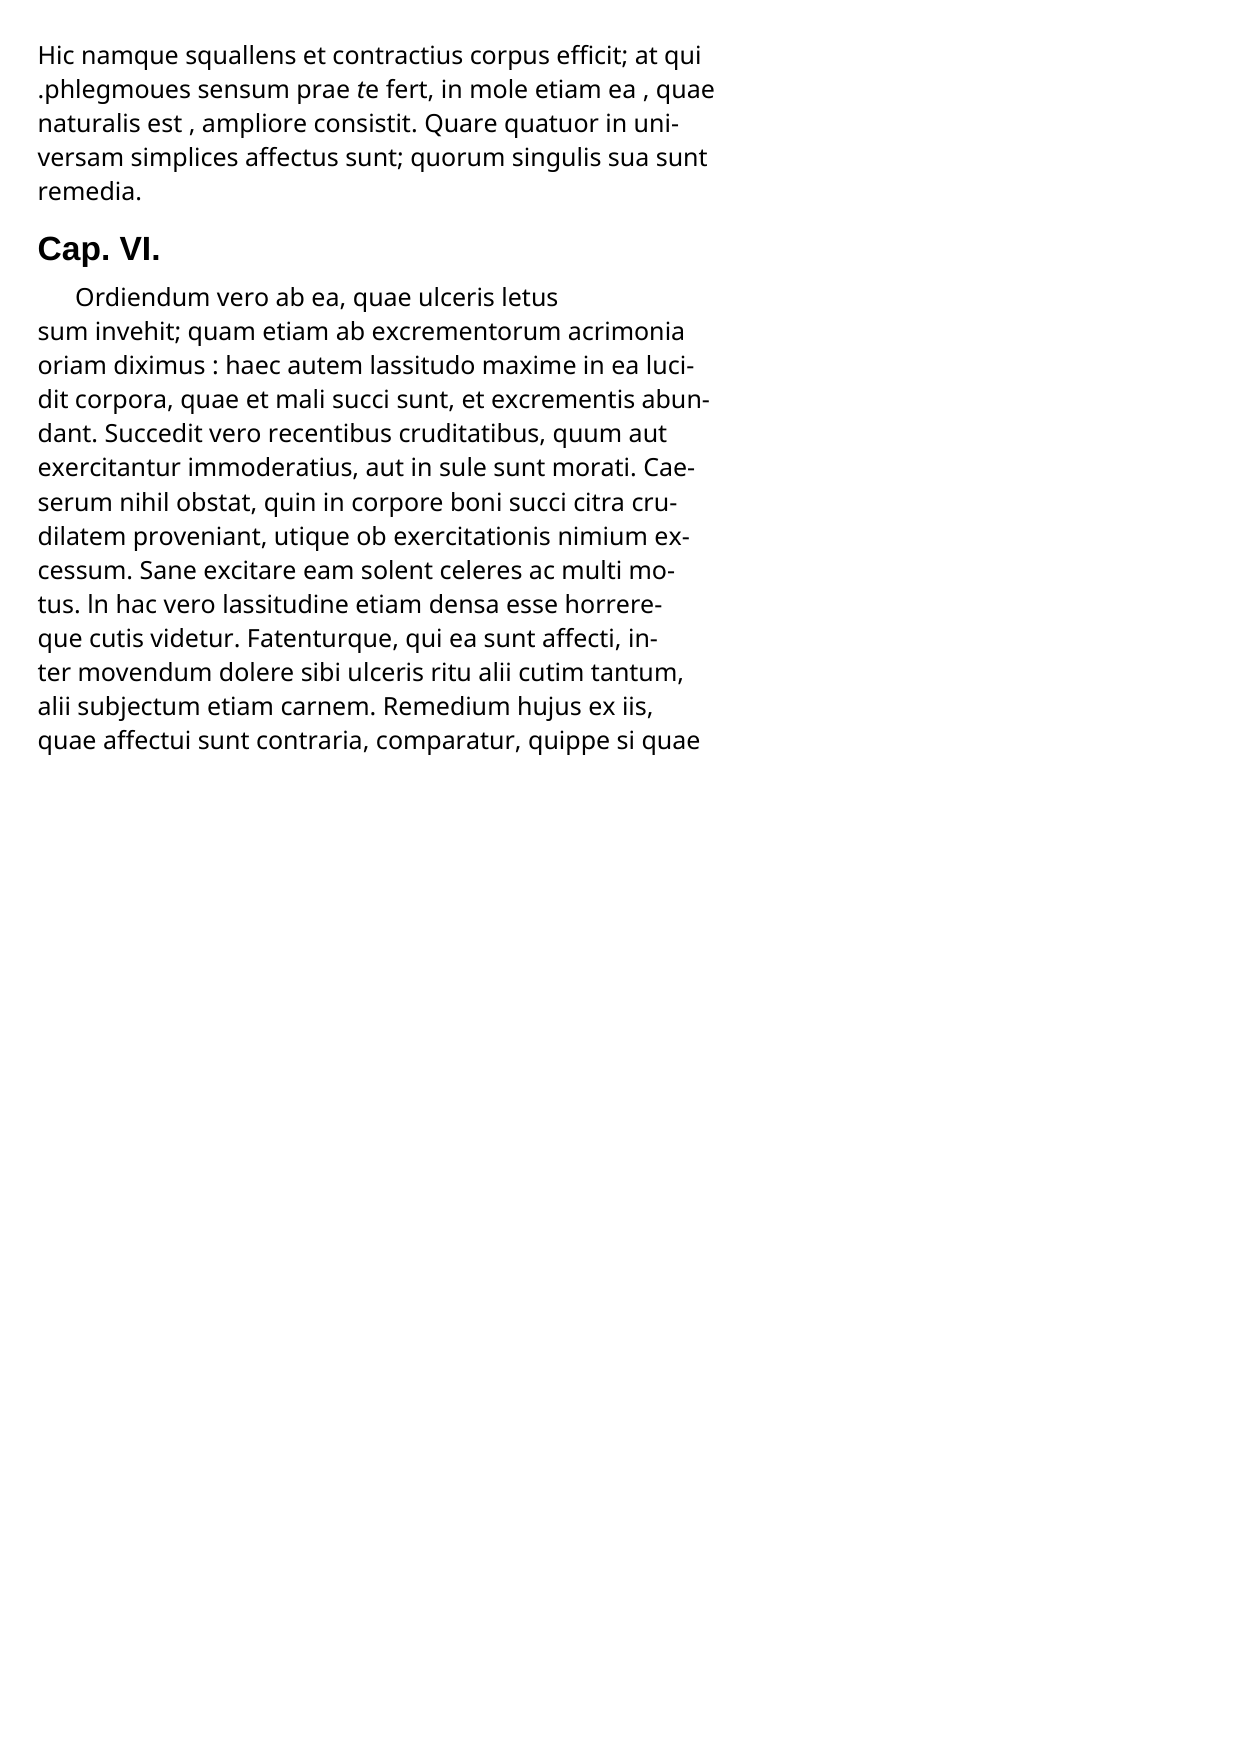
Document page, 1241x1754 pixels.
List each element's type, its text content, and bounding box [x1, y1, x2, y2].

text Ordiendum vero ab ea, quae ulceris letus sum invehit; quam etiam ab excrementorum acrimonia oriam diximus : haec autem lassitudo maxime in ea luci- dit corpora, quae et mali succi sunt, et excrementis abun- dant. Succedit vero recentibus cruditatibus, quum aut exercitantur immoderatius, aut in sule sunt morati. Cae- serum nihil obstat, quin in corpore boni succi citra cru- dilatem proveniant, utique ob exercitationis nimium ex- cessum. Sane excitare eam solent celeres ac multi mo- tus. ln hac vero lassitudine etiam densa esse horrere- que cutis videtur. Fatenturque, qui ea sunt affecti, in- ter movendum dolere sibi ulceris ritu alii cutim tantum, alii subjectum etiam carnem. Remedium hujus ex iis, quae affectui sunt contraria, comparatur, quippe si quae [37, 280, 1203, 757]
subtitle Cap. VI. [37, 229, 1203, 267]
text Hic namque squallens et contractius corpus efficit; at qui .phlegmoues sensum prae te fert, in mole etiam ea , quae naturalis est , ampliore consistit. Quare quatuor in uni- versam simplices affectus sunt; quorum singulis sua sunt remedia. [37, 37, 1203, 208]
